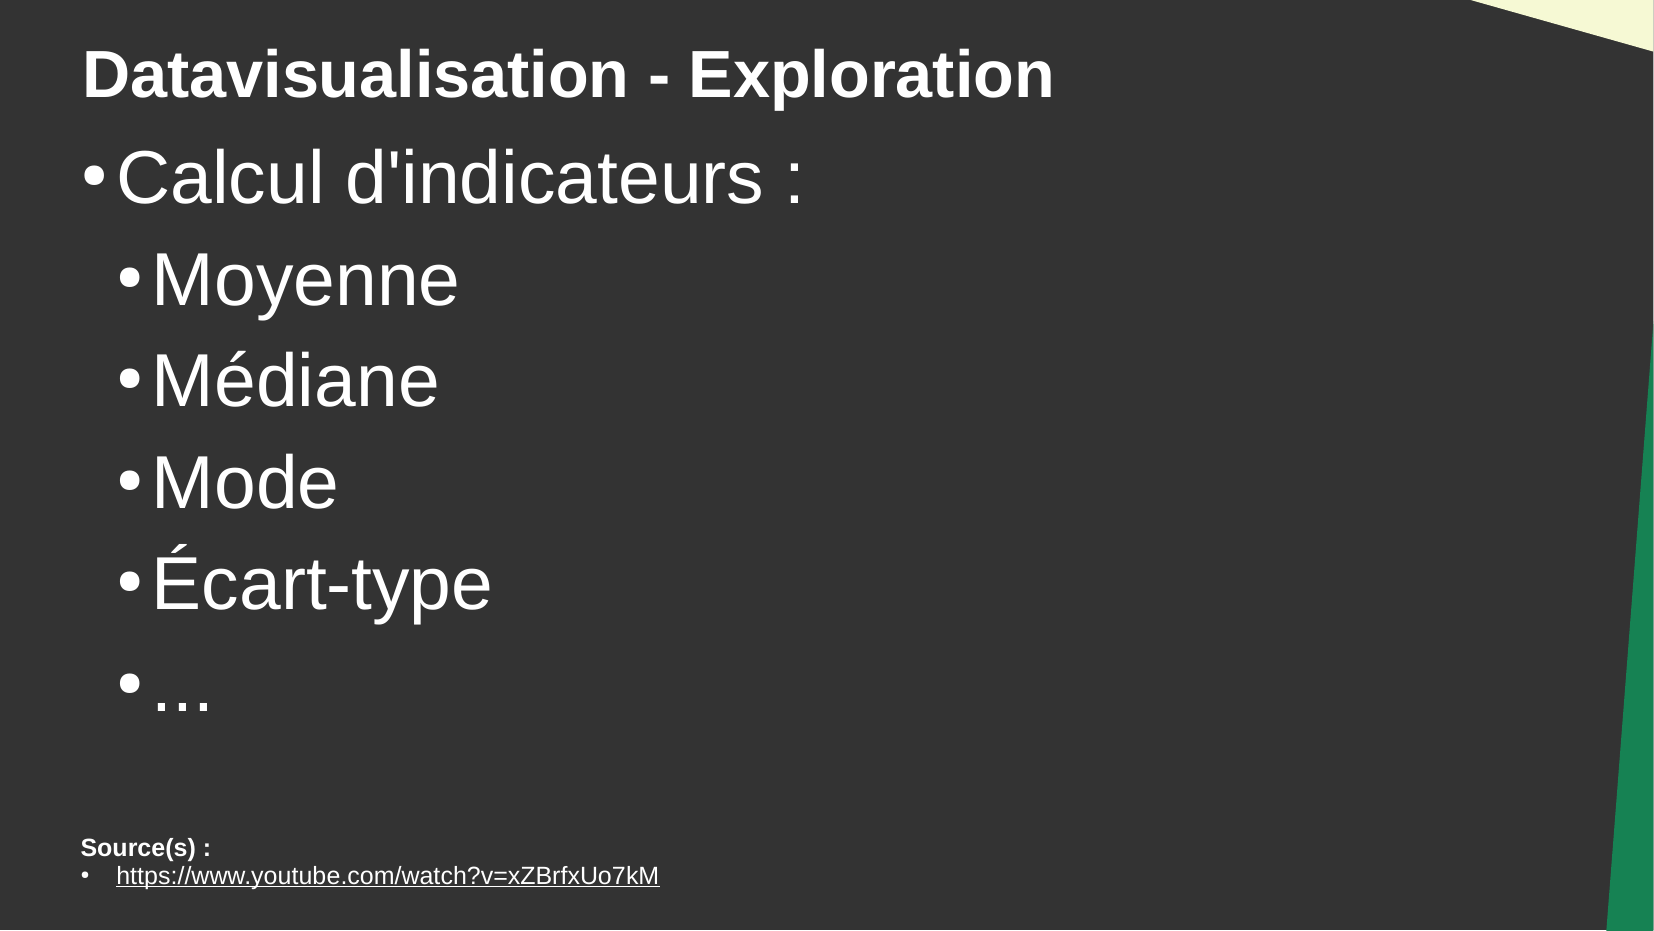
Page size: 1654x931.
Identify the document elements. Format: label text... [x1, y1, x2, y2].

list Calcul d'indicateurs : Moyenne Médiane Mode Écart-type ... [80, 135, 1560, 762]
text_box [1606, 314, 1654, 931]
title Datavisualisation - Exploration [82, 37, 1571, 122]
text_box Source(s) : https://www.youtube.com/watch?v=xZBrfxUo7kM [65, 826, 1483, 926]
text_box [1470, 0, 1654, 52]
